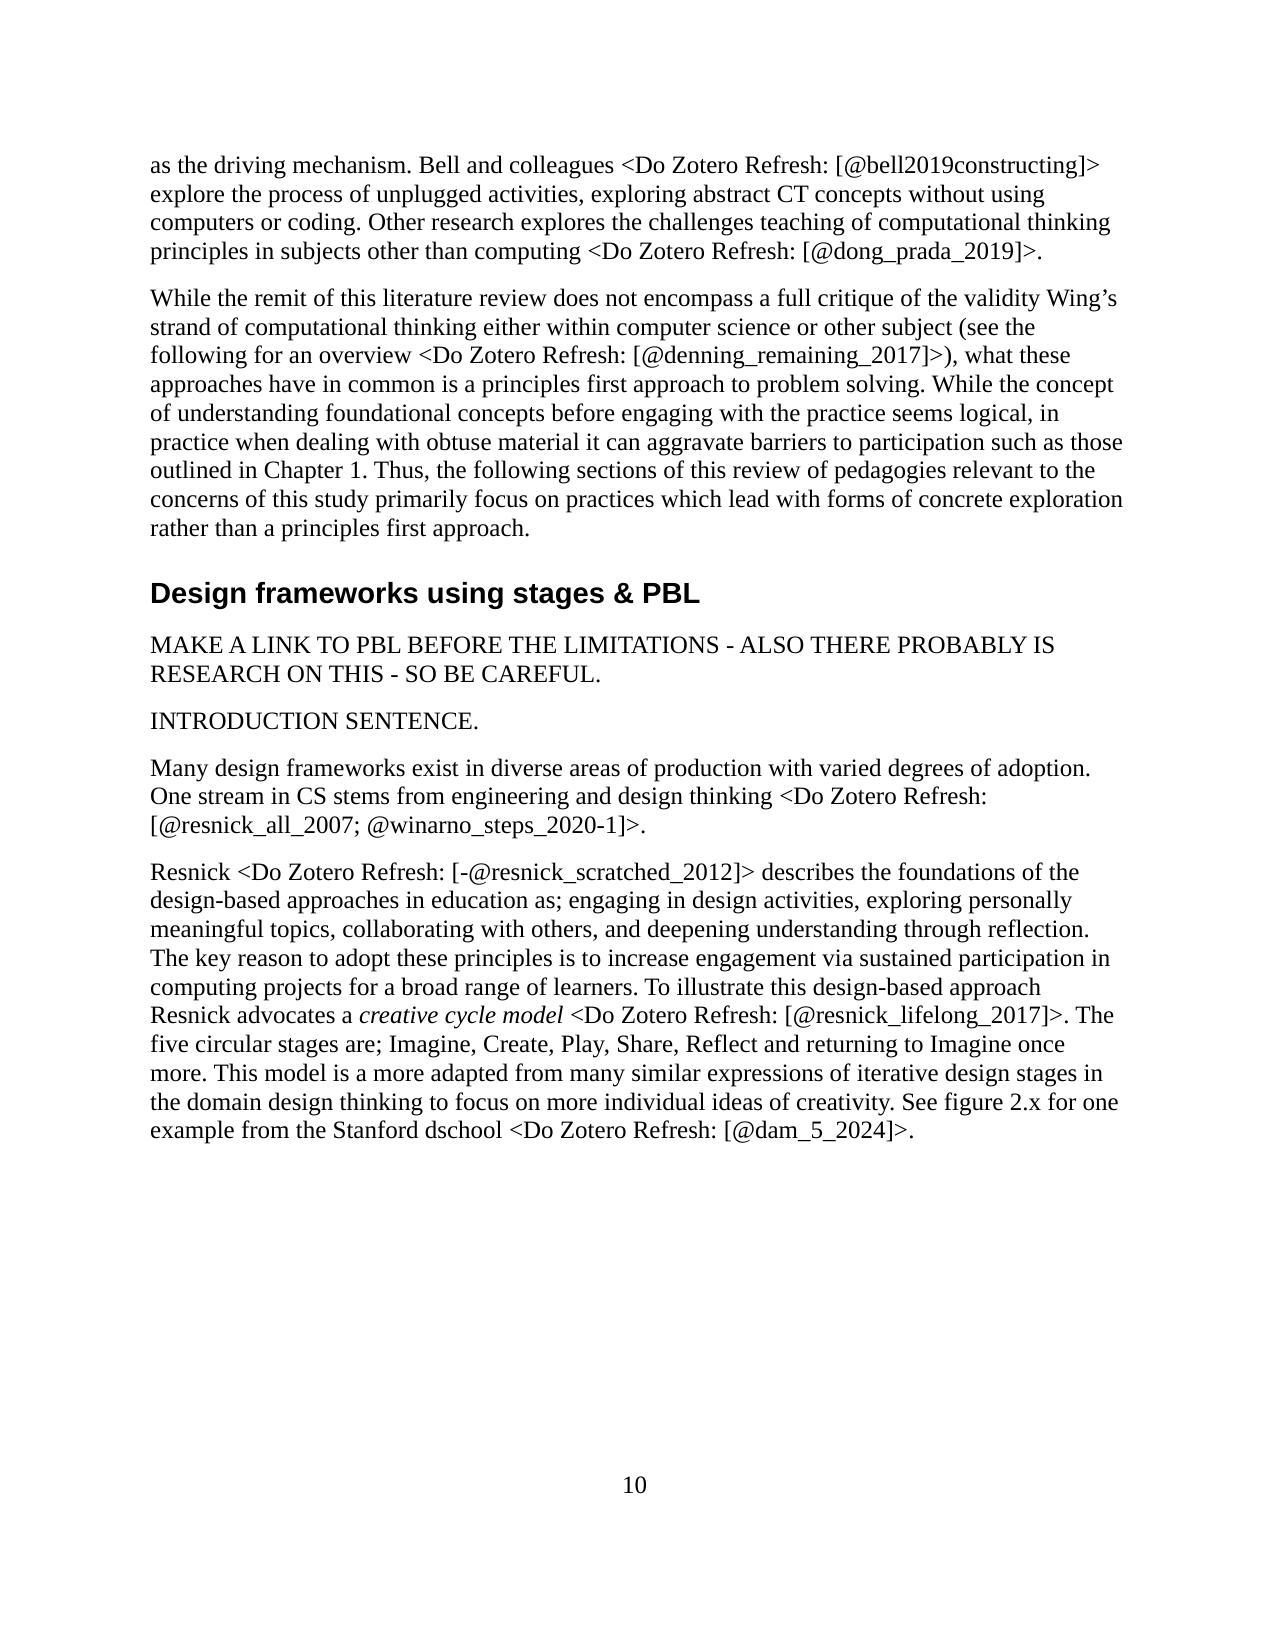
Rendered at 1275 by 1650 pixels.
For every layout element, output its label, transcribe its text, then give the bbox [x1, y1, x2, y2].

subtitle Design frameworks using stages & PBL [150, 576, 1125, 609]
text INTRODUCTION SENTENCE. [150, 706, 1125, 735]
text While the remit of this literature review does not encompass a full critique of the validity Wing’s strand of computational thinking either within computer science or other subject (see the following for an overview <Do Zotero Refresh: [@denning_remaining_2017]>), what these approaches have in common is a principles first approach to problem solving. While the concept of understanding foundational concepts before engaging with the practice seems logical, in practice when dealing with obtuse material it can aggravate barriers to participation such as those outlined in Chapter 1. Thus, the following sections of this review of pedagogies relevant to the concerns of this study primarily focus on practices which lead with forms of concrete exploration rather than a principles first approach. [150, 283, 1125, 542]
text Many design frameworks exist in diverse areas of production with varied degrees of adoption. One stream in CS stems from engineering and design thinking <Do Zotero Refresh: [@resnick_all_2007; @winarno_steps_2020-1]>. [150, 753, 1125, 839]
text MAKE A LINK TO PBL BEFORE THE LIMITATIONS - ALSO THERE PROBABLY IS RESEARCH ON THIS - SO BE CAREFUL. [150, 631, 1125, 688]
text as the driving mechanism. Bell and colleagues <Do Zotero Refresh: [@bell2019constructing]> explore the process of unplugged activities, exploring abstract CT concepts without using computers or coding. Other research explores the challenges teaching of computational thinking principles in subjects other than computing <Do Zotero Refresh: [@dong_prada_2019]>. [150, 150, 1125, 265]
text Resnick <Do Zotero Refresh: [-@resnick_scratched_2012]> describes the foundations of the design-based approaches in education as; engaging in design activities, exploring personally meaningful topics, collaborating with others, and deepening understanding through reflection. The key reason to adopt these principles is to increase engagement via sustained participation in computing projects for a broad range of learners. To illustrate this design-based approach Resnick advocates a creative cycle model <Do Zotero Refresh: [@resnick_lifelong_2017]>. The five circular stages are; Imagine, Create, Play, Share, Reflect and returning to Imagine once more. This model is a more adapted from many similar expressions of iterative design stages in the domain design thinking to focus on more individual ideas of creativity. See figure 2.x for one example from the Stanford dschool <Do Zotero Refresh: [@dam_5_2024]>. [150, 857, 1125, 1144]
